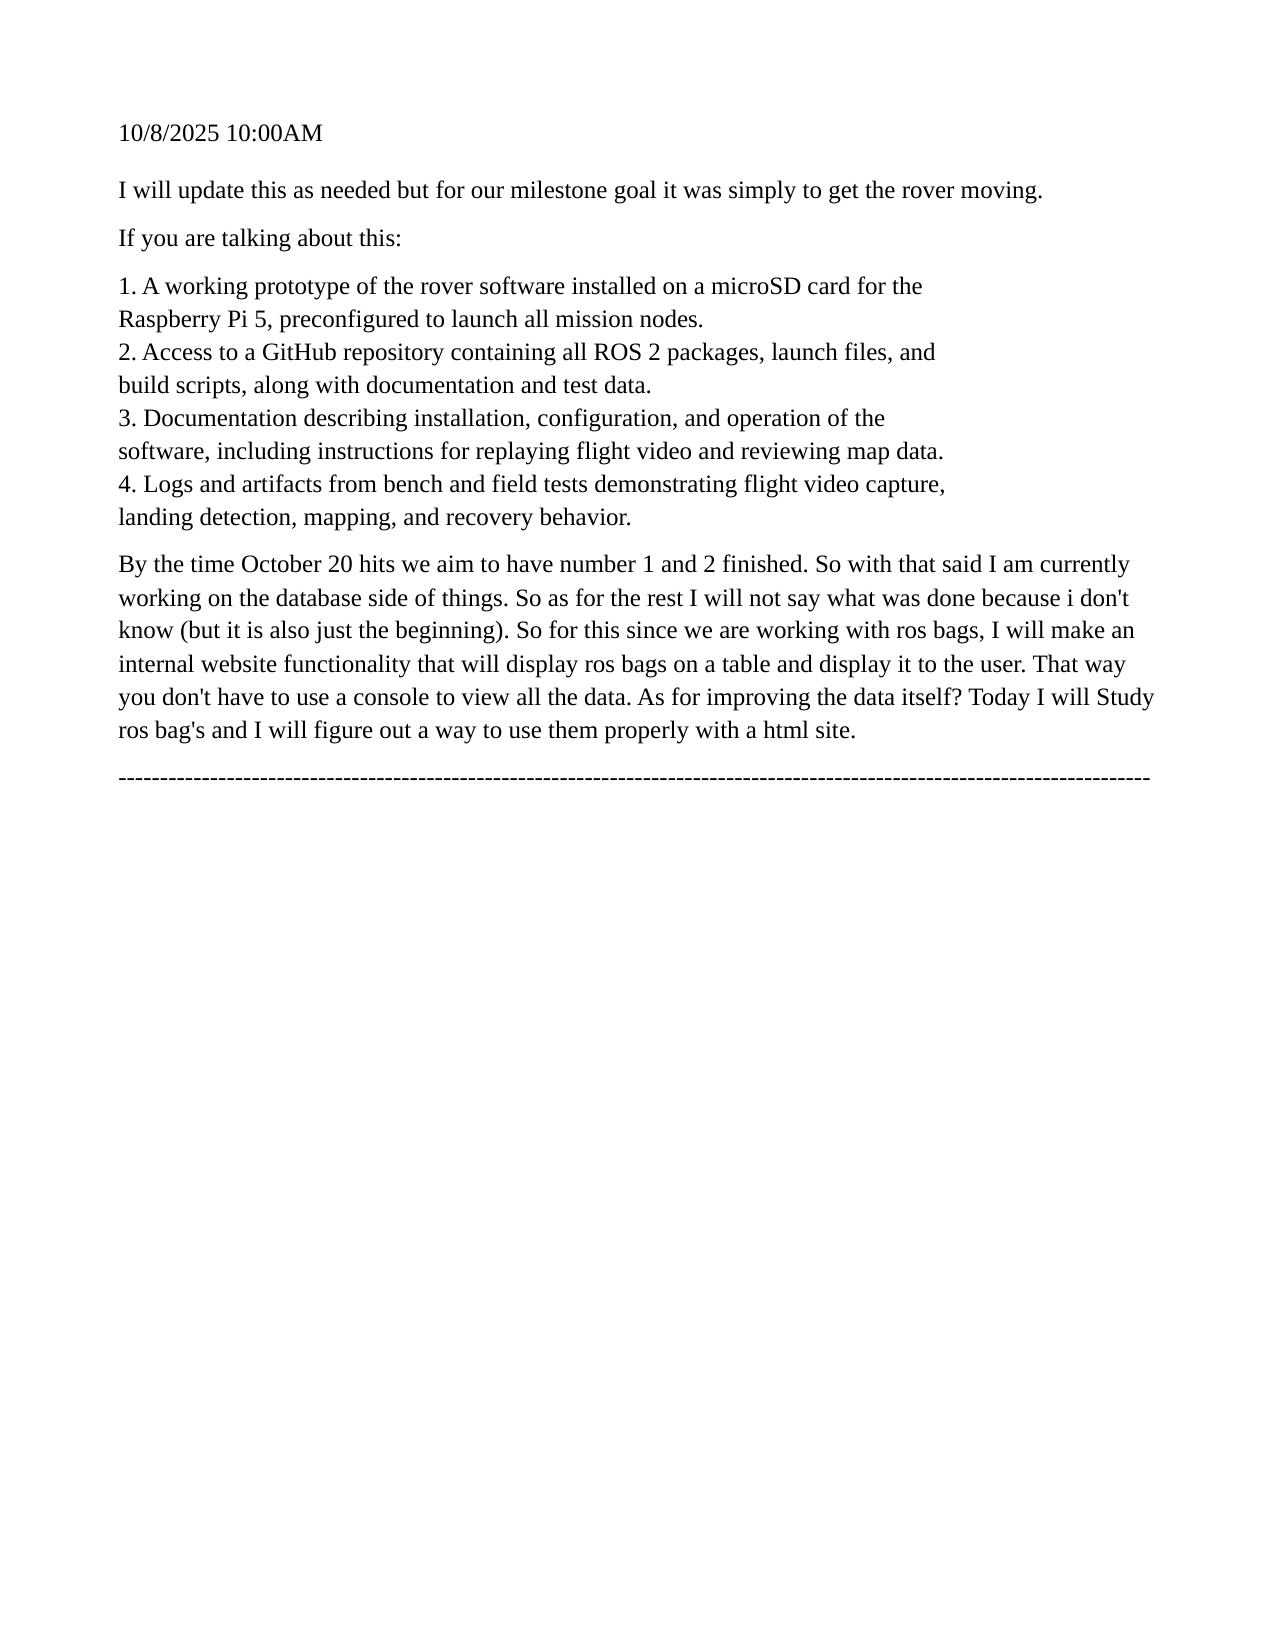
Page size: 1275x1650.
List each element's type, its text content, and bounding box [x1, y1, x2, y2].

text By the time October 20 hits we aim to have number 1 and 2 finished. So with that said I am currently working on the database side of things. So as for the rest I will not say what was done because i don't know (but it is also just the beginning). So for this since we are working with ros bags, I will make an internal website functionality that will display ros bags on a table and display it to the user. That way you don't have to use a console to view all the data. As for improving the data itself? Today I will Study ros bag's and I will figure out a way to use them properly with a html site. [118, 549, 1157, 743]
text ---------------------------------------------------------------------------------------------------------------------------- [118, 762, 1157, 791]
text If you are talking about this: [118, 223, 1157, 252]
text 10/8/2025 10:00AM [118, 118, 1157, 147]
text I will update this as needed but for our milestone goal it was simply to get the rover moving. [118, 176, 1157, 204]
text 1. A working prototype of the rover software installed on a microSD card for the Raspberry Pi 5, preconfigured to launch all mission nodes. 2. Access to a GitHub repository containing all ROS 2 packages, launch files, and build scripts, along with documentation and test data. 3. Documentation describing installation, configuration, and operation of the software, including instructions for replaying flight video and reviewing map data. 4. Logs and artifacts from bench and field tests demonstrating flight video capture, landing detection, mapping, and recovery behavior. [118, 271, 1157, 531]
